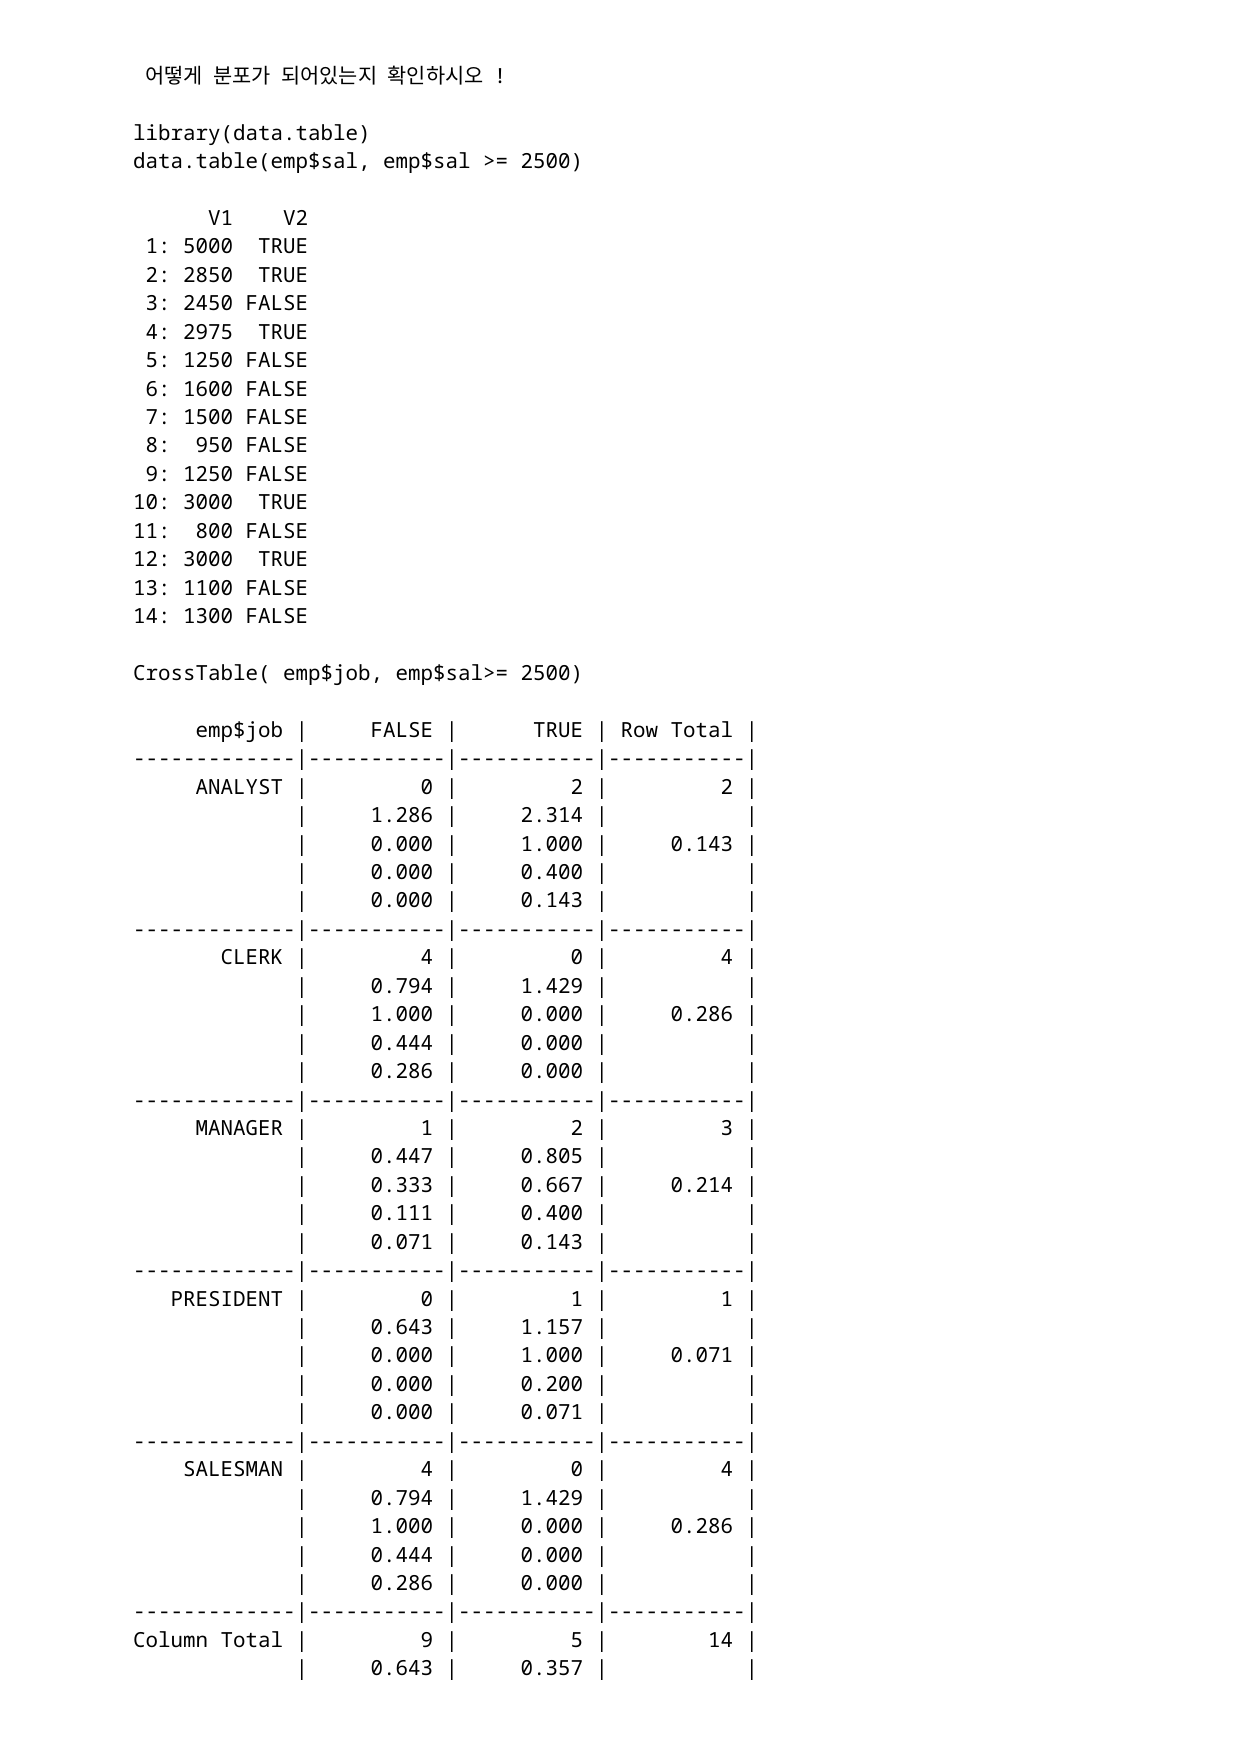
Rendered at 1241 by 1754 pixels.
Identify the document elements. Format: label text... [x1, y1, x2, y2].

text | 0.000 | 0.071 | | [59, 1397, 1181, 1426]
text | 0.286 | 0.000 | | [59, 1568, 1181, 1597]
text -------------|-----------|-----------|-----------| [59, 914, 1181, 942]
text -------------|-----------|-----------|-----------| [59, 1597, 1181, 1625]
text -------------|-----------|-----------|-----------| [59, 743, 1181, 772]
text 7: 1500 FALSE [59, 402, 1181, 431]
text emp$job | FALSE | TRUE | Row Total | [59, 715, 1181, 743]
text | 0.000 | 0.400 | | [59, 857, 1181, 886]
text MANAGER | 1 | 2 | 3 | [59, 1113, 1181, 1142]
text 어떻게 분포가 되어있는지 확인하시오 ! [59, 59, 1181, 89]
text | 0.000 | 1.000 | 0.071 | [59, 1341, 1181, 1369]
text 14: 1300 FALSE [59, 601, 1181, 630]
text 8: 950 FALSE [59, 431, 1181, 459]
text 2: 2850 TRUE [59, 260, 1181, 288]
text 3: 2450 FALSE [59, 288, 1181, 317]
text | 0.643 | 0.357 | | [59, 1653, 1181, 1682]
text SALESMAN | 4 | 0 | 4 | [59, 1454, 1181, 1483]
text | 1.286 | 2.314 | | [59, 800, 1181, 829]
text ANALYST | 0 | 2 | 2 | [59, 772, 1181, 800]
text data.table(emp$sal, emp$sal >= 2500) [59, 146, 1181, 175]
text CLERK | 4 | 0 | 4 | [59, 942, 1181, 971]
text | 0.447 | 0.805 | | [59, 1142, 1181, 1170]
text | 0.794 | 1.429 | | [59, 971, 1181, 999]
text | 0.643 | 1.157 | | [59, 1312, 1181, 1341]
text CrossTable( emp$job, emp$sal>= 2500) [59, 658, 1181, 687]
text | 0.444 | 0.000 | | [59, 1028, 1181, 1056]
text | 1.000 | 0.000 | 0.286 | [59, 999, 1181, 1028]
text PRESIDENT | 0 | 1 | 1 | [59, 1284, 1181, 1312]
text 9: 1250 FALSE [59, 459, 1181, 487]
text | 0.333 | 0.667 | 0.214 | [59, 1170, 1181, 1198]
text | 0.286 | 0.000 | | [59, 1056, 1181, 1085]
text -------------|-----------|-----------|-----------| [59, 1085, 1181, 1113]
text | 1.000 | 0.000 | 0.286 | [59, 1511, 1181, 1540]
text 4: 2975 TRUE [59, 317, 1181, 345]
text | 0.000 | 0.200 | | [59, 1369, 1181, 1397]
text | 0.000 | 0.143 | | [59, 886, 1181, 914]
text | 0.071 | 0.143 | | [59, 1227, 1181, 1255]
text library(data.table) [59, 118, 1181, 146]
text | 0.794 | 1.429 | | [59, 1483, 1181, 1511]
text 1: 5000 TRUE [59, 232, 1181, 260]
text V1 V2 [59, 203, 1181, 232]
text 5: 1250 FALSE [59, 345, 1181, 374]
text -------------|-----------|-----------|-----------| [59, 1426, 1181, 1454]
text -------------|-----------|-----------|-----------| [59, 1255, 1181, 1284]
text 12: 3000 TRUE [59, 544, 1181, 573]
text Column Total | 9 | 5 | 14 | [59, 1625, 1181, 1653]
text 6: 1600 FALSE [59, 374, 1181, 402]
text | 0.000 | 1.000 | 0.143 | [59, 829, 1181, 857]
text | 0.111 | 0.400 | | [59, 1198, 1181, 1227]
text 10: 3000 TRUE [59, 487, 1181, 516]
text | 0.444 | 0.000 | | [59, 1540, 1181, 1568]
text 11: 800 FALSE [59, 516, 1181, 544]
text 13: 1100 FALSE [59, 573, 1181, 601]
